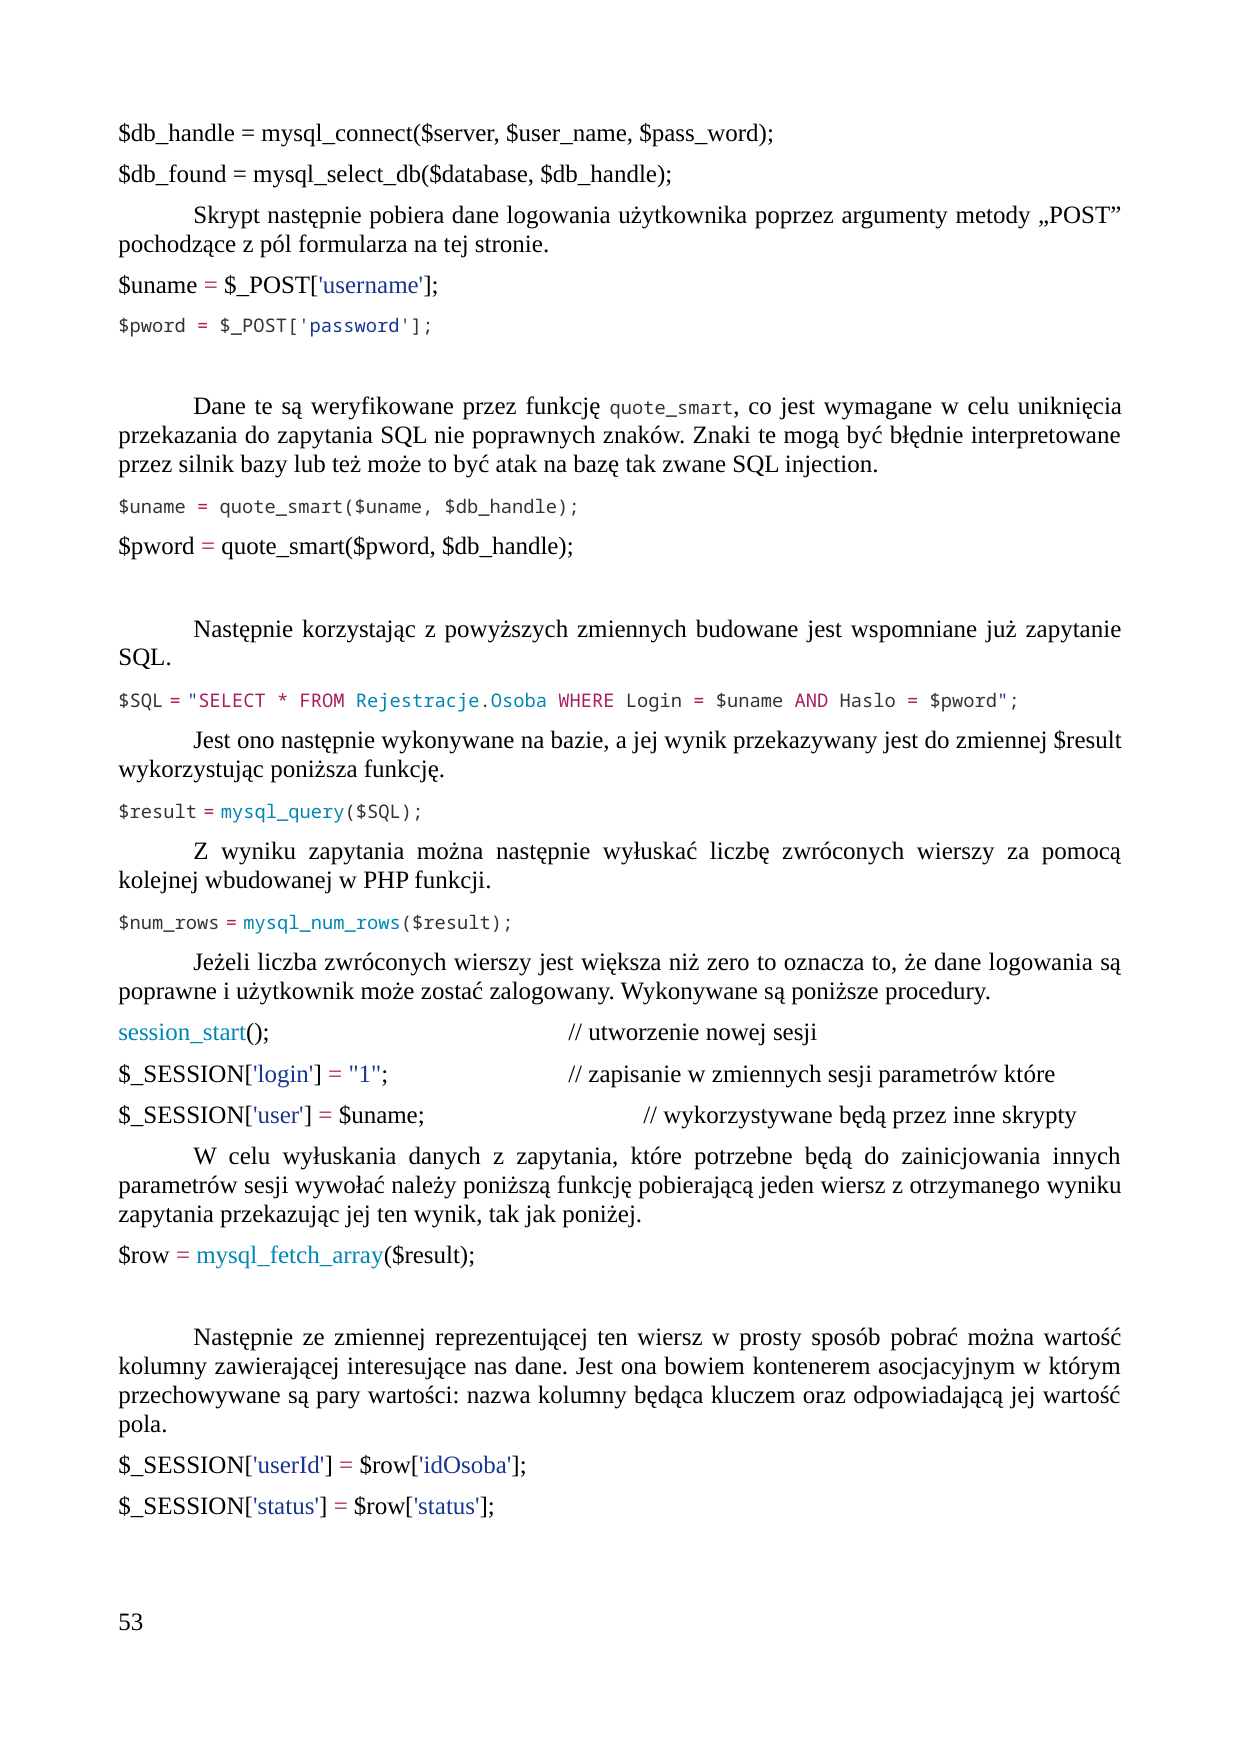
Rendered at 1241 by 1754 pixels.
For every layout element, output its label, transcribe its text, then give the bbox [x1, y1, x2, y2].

text $_SESSION['userId'] = $row['idOsoba']; [118, 1450, 1122, 1479]
text $pword = $_POST['password']; [118, 312, 1122, 337]
text Jest ono następnie wykonywane na bazie, a jej wynik przekazywany jest do zmiennej $result wykorzystując poniższa funkcję. [118, 725, 1122, 782]
text $uname = $_POST['username']; [118, 271, 1122, 299]
text $_SESSION['user'] = $uname; // wykorzystywane będą przez inne skrypty [118, 1100, 1122, 1129]
text $row = mysql_fetch_array($result); [118, 1240, 1122, 1269]
text $uname = quote_smart($uname, $db_handle); [118, 490, 1122, 519]
text $_SESSION['status'] = $row['status']; [118, 1491, 1122, 1520]
text $_SESSION['login'] = "1"; // zapisanie w zmiennych sesji parametrów które [118, 1059, 1122, 1087]
text $num_rows = mysql_num_rows($result); [118, 906, 1122, 935]
text $db_handle = mysql_connect($server, $user_name, $pass_word); [118, 118, 1122, 147]
text Następnie korzystając z powyższych zmiennych budowane jest wspomniane już zapytanie SQL. [118, 614, 1122, 671]
text $db_found = mysql_select_db($database, $db_handle); [118, 159, 1122, 188]
text W celu wyłuskania danych z zapytania, które potrzebne będą do zainicjowania innych parametrów sesji wywołać należy poniższą funkcję pobierającą jeden wiersz z otrzymanego wyniku zapytania przekazując jej ten wynik, tak jak poniżej. [118, 1141, 1122, 1227]
text $result = mysql_query($SQL); [118, 795, 1122, 824]
text $pword = quote_smart($pword, $db_handle); [118, 531, 1122, 560]
text $SQL = "SELECT * FROM Rejestracje.Osoba WHERE Login = $uname AND Haslo = $pword"; [118, 684, 1122, 712]
text Następnie ze zmiennej reprezentującej ten wiersz w prosty sposób pobrać można wartość kolumny zawierającej interesujące nas dane. Jest ona bowiem kontenerem asocjacyjnym w którym przechowywane są pary wartości: nazwa kolumny będąca kluczem oraz odpowiadającą jej wartość pola. [118, 1322, 1122, 1437]
text Skrypt następnie pobiera dane logowania użytkownika poprzez argumenty metody „POST” pochodzące z pól formularza na tej stronie. [118, 201, 1122, 258]
text Z wyniku zapytania można następnie wyłuskać liczbę zwróconych wierszy za pomocą kolejnej wbudowanej w PHP funkcji. [118, 836, 1122, 894]
text Dane te są weryfikowane przez funkcję quote_smart, co jest wymagane w celu uniknięcia przekazania do zapytania SQL nie poprawnych znaków. Znaki te mogą być błędnie interpretowane przez silnik bazy lub też może to być atak na bazę tak zwane SQL injection. [118, 391, 1122, 477]
text session_start(); // utworzenie nowej sesji [118, 1017, 1122, 1046]
text Jeżeli liczba zwróconych wierszy jest większa niż zero to oznacza to, że dane logowania są poprawne i użytkownik może zostać zalogowany. Wykonywane są poniższe procedury. [118, 947, 1122, 1005]
